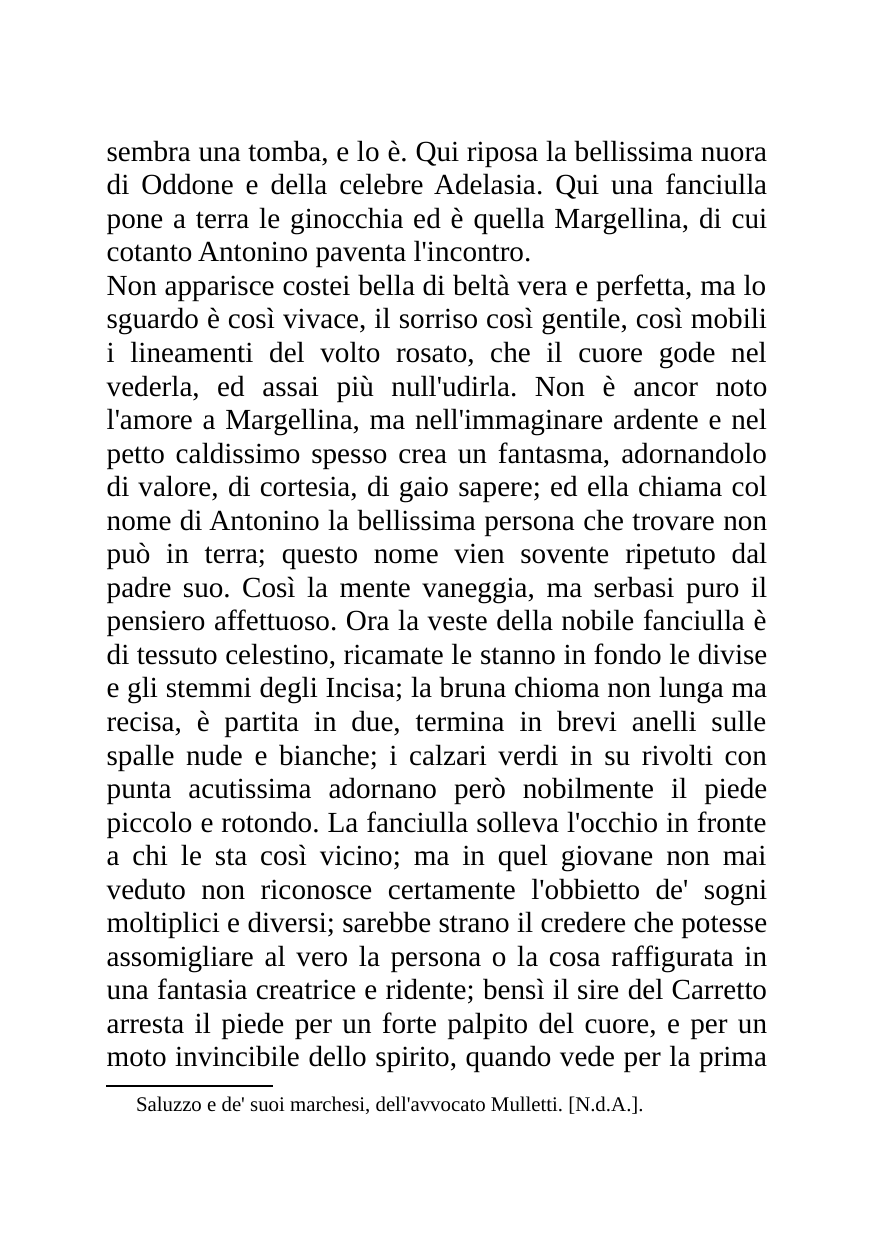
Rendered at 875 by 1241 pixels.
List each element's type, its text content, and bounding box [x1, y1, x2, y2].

text sembra una tomba, e lo è. Qui riposa la bellissima nuora di Oddone e della celebre Adelasia. Qui una fanciulla pone a terra le ginocchia ed è quella Margellina, di cui cotanto Antonino paventa l'incontro. [106, 134, 768, 268]
text Saluzzo e de' suoi marchesi, dell'avvocato Mulletti. [N.d.A.]. [106, 1092, 768, 1116]
text Non apparisce costei bella di beltà vera e perfetta, ma lo sguardo è così vivace, il sorriso così gentile, così mobili i lineamenti del volto rosato, che il cuore gode nel vederla, ed assai più null'udirla. Non è ancor noto l'amore a Margellina, ma nell'immaginare ardente e nel petto caldissimo spesso crea un fantasma, adornandolo di valore, di cortesia, di gaio sapere; ed ella chiama col nome di Antonino la bellissima persona che trovare non può in terra; questo nome vien sovente ripetuto dal padre suo. Così la mente vaneggia, ma serbasi puro il pensiero affettuoso. Ora la veste della nobile fanciulla è di tessuto celestino, ricamate le stanno in fondo le divise e gli stemmi degli Incisa; la bruna chioma non lunga ma recisa, è partita in due, termina in brevi anelli sulle spalle nude e bianche; i calzari verdi in su rivolti con punta acutissima adornano però nobilmente il piede piccolo e rotondo. La fanciulla solleva l'occhio in fronte a chi le sta così vicino; ma in quel giovane non mai veduto non riconosce certamente l'obbietto de' sogni moltiplici e diversi; sarebbe strano il credere che potesse assomigliare al vero la persona o la cosa raffigurata in una fantasia creatrice e ridente; bensì il sire del Carretto arresta il piede per un forte palpito del cuore, e per un moto invincibile dello spirito, quando vede per la prima [106, 268, 768, 1073]
